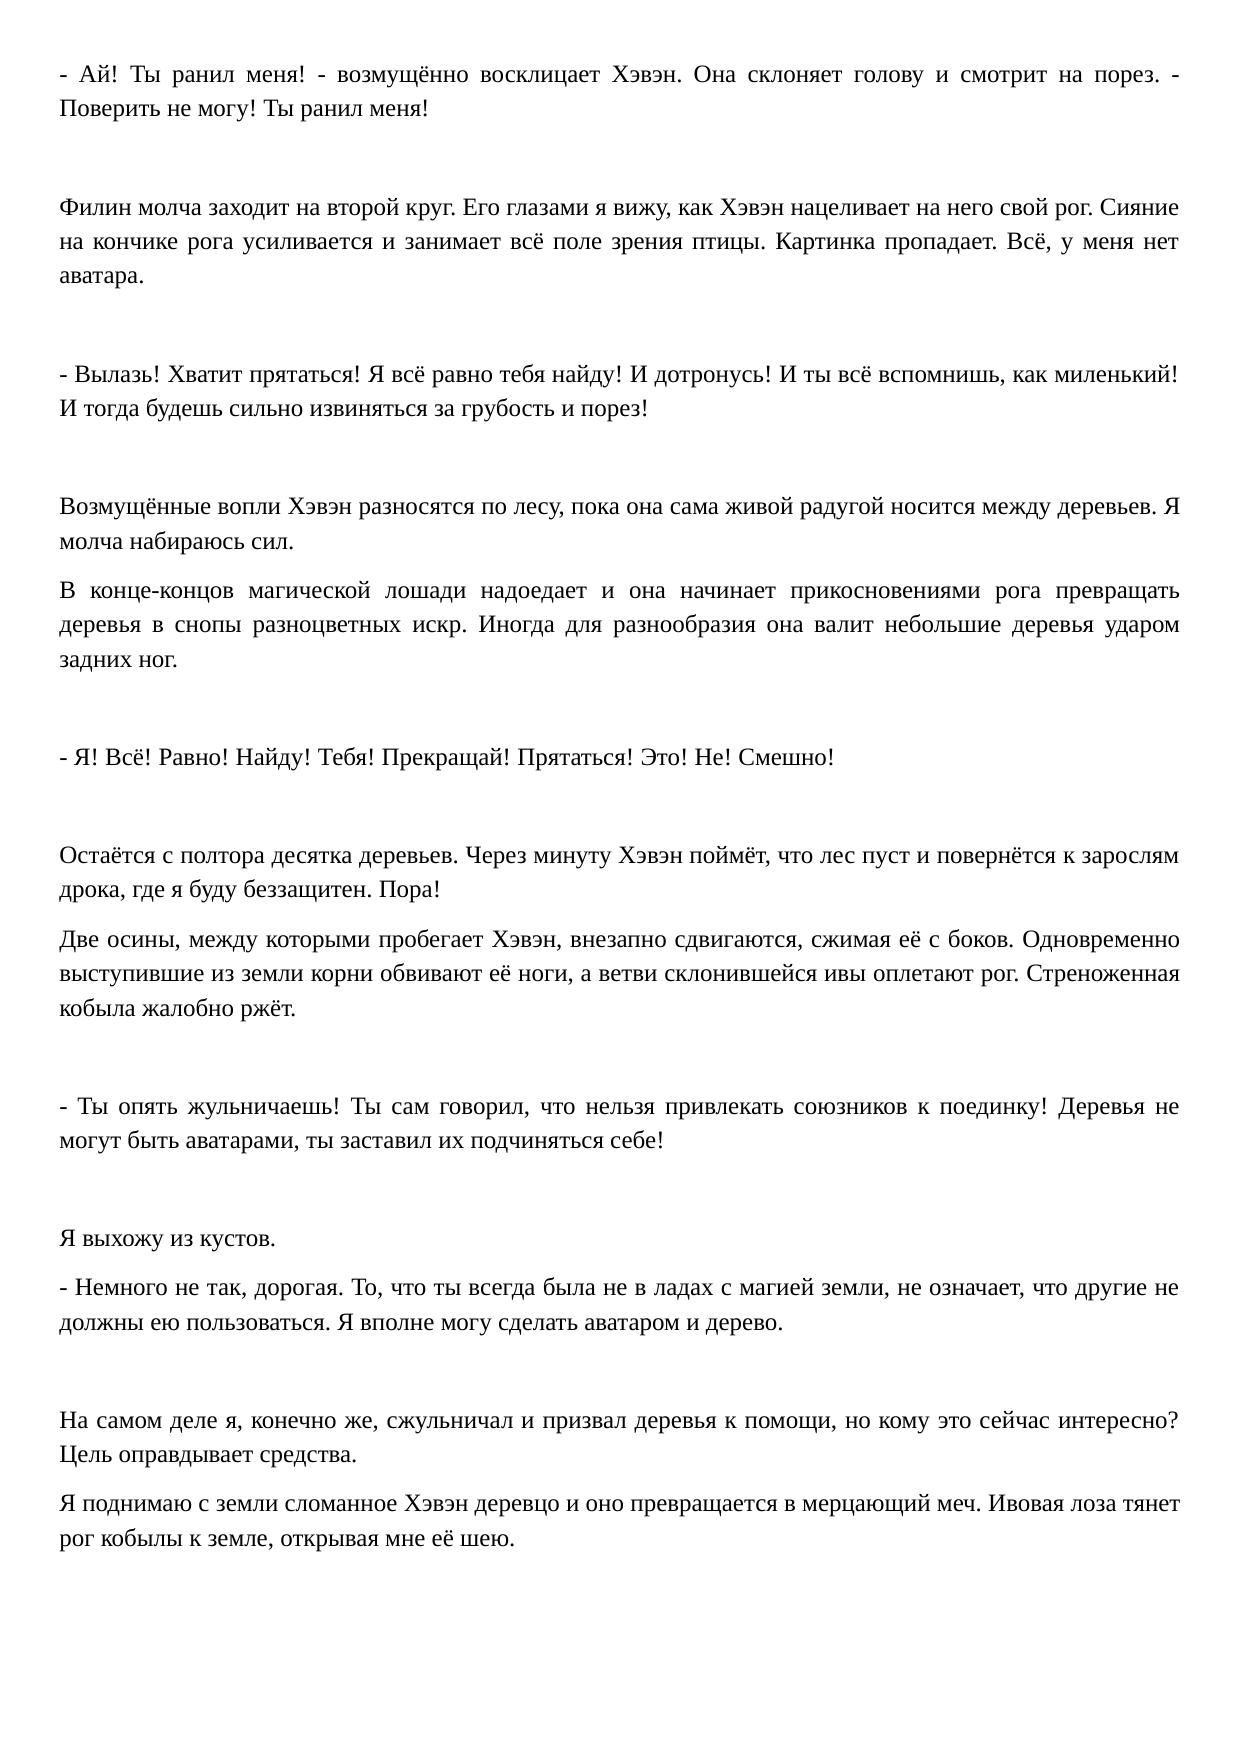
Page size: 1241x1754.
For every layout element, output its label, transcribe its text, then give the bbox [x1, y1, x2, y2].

text - Ты опять жульничаешь! Ты сам говорил, что нельзя привлекать союзников к поединку! Деревья не могут быть аватарами, ты заставил их подчиняться себе! [59, 1091, 1181, 1154]
text - Вылазь! Хватит прятаться! Я всё равно тебя найду! И дотронусь! И ты всё вспомнишь, как миленький! И тогда будешь сильно извиняться за грубость и порез! [59, 359, 1181, 422]
text Возмущённые вопли Хэвэн разносятся по лесу, пока она сама живой радугой носится между деревьев. Я молча набираюсь сил. [59, 491, 1181, 554]
text Я выхожу из кустов. [59, 1223, 1181, 1252]
text Филин молча заходит на второй круг. Его глазами я вижу, как Хэвэн нацеливает на него свой рог. Сияние на кончике рога усиливается и занимает всё поле зрения птицы. Картинка пропадает. Всё, у меня нет аватара. [59, 192, 1181, 289]
text Остаётся с полтора десятка деревьев. Через минуту Хэвэн поймёт, что лес пуст и повернётся к зарослям дрока, где я буду беззащитен. Пора! [59, 840, 1181, 903]
text - Я! Всё! Равно! Найду! Тебя! Прекращай! Прятаться! Это! Не! Смешно! [59, 742, 1181, 771]
text На самом деле я, конечно же, сжульничал и призвал деревья к помощи, но кому это сейчас интересно? Цель оправдывает средства. [59, 1405, 1181, 1468]
text Я поднимаю с земли сломанное Хэвэн деревцо и оно превращается в мерцающий меч. Ивовая лоза тянет рог кобылы к земле, открывая мне её шею. [59, 1488, 1181, 1552]
text - Немного не так, дорогая. То, что ты всегда была не в ладах с магией земли, не означает, что другие не должны ею пользоваться. Я вполне могу сделать аватаром и дерево. [59, 1272, 1181, 1336]
text Две осины, между которыми пробегает Хэвэн, внезапно сдвигаются, сжимая её с боков. Одновременно выступившие из земли корни обвивают её ноги, а ветви склонившейся ивы оплетают рог. Стреноженная кобыла жалобно ржёт. [59, 924, 1181, 1021]
text - Ай! Ты ранил меня! - возмущённо восклицает Хэвэн. Она склоняет голову и смотрит на порез. - Поверить не могу! Ты ранил меня! [59, 59, 1181, 122]
text В конце-концов магической лошади надоедает и она начинает прикосновениями рога превращать деревья в снопы разноцветных искр. Иногда для разнообразия она валит небольшие деревья ударом задних ног. [59, 575, 1181, 673]
